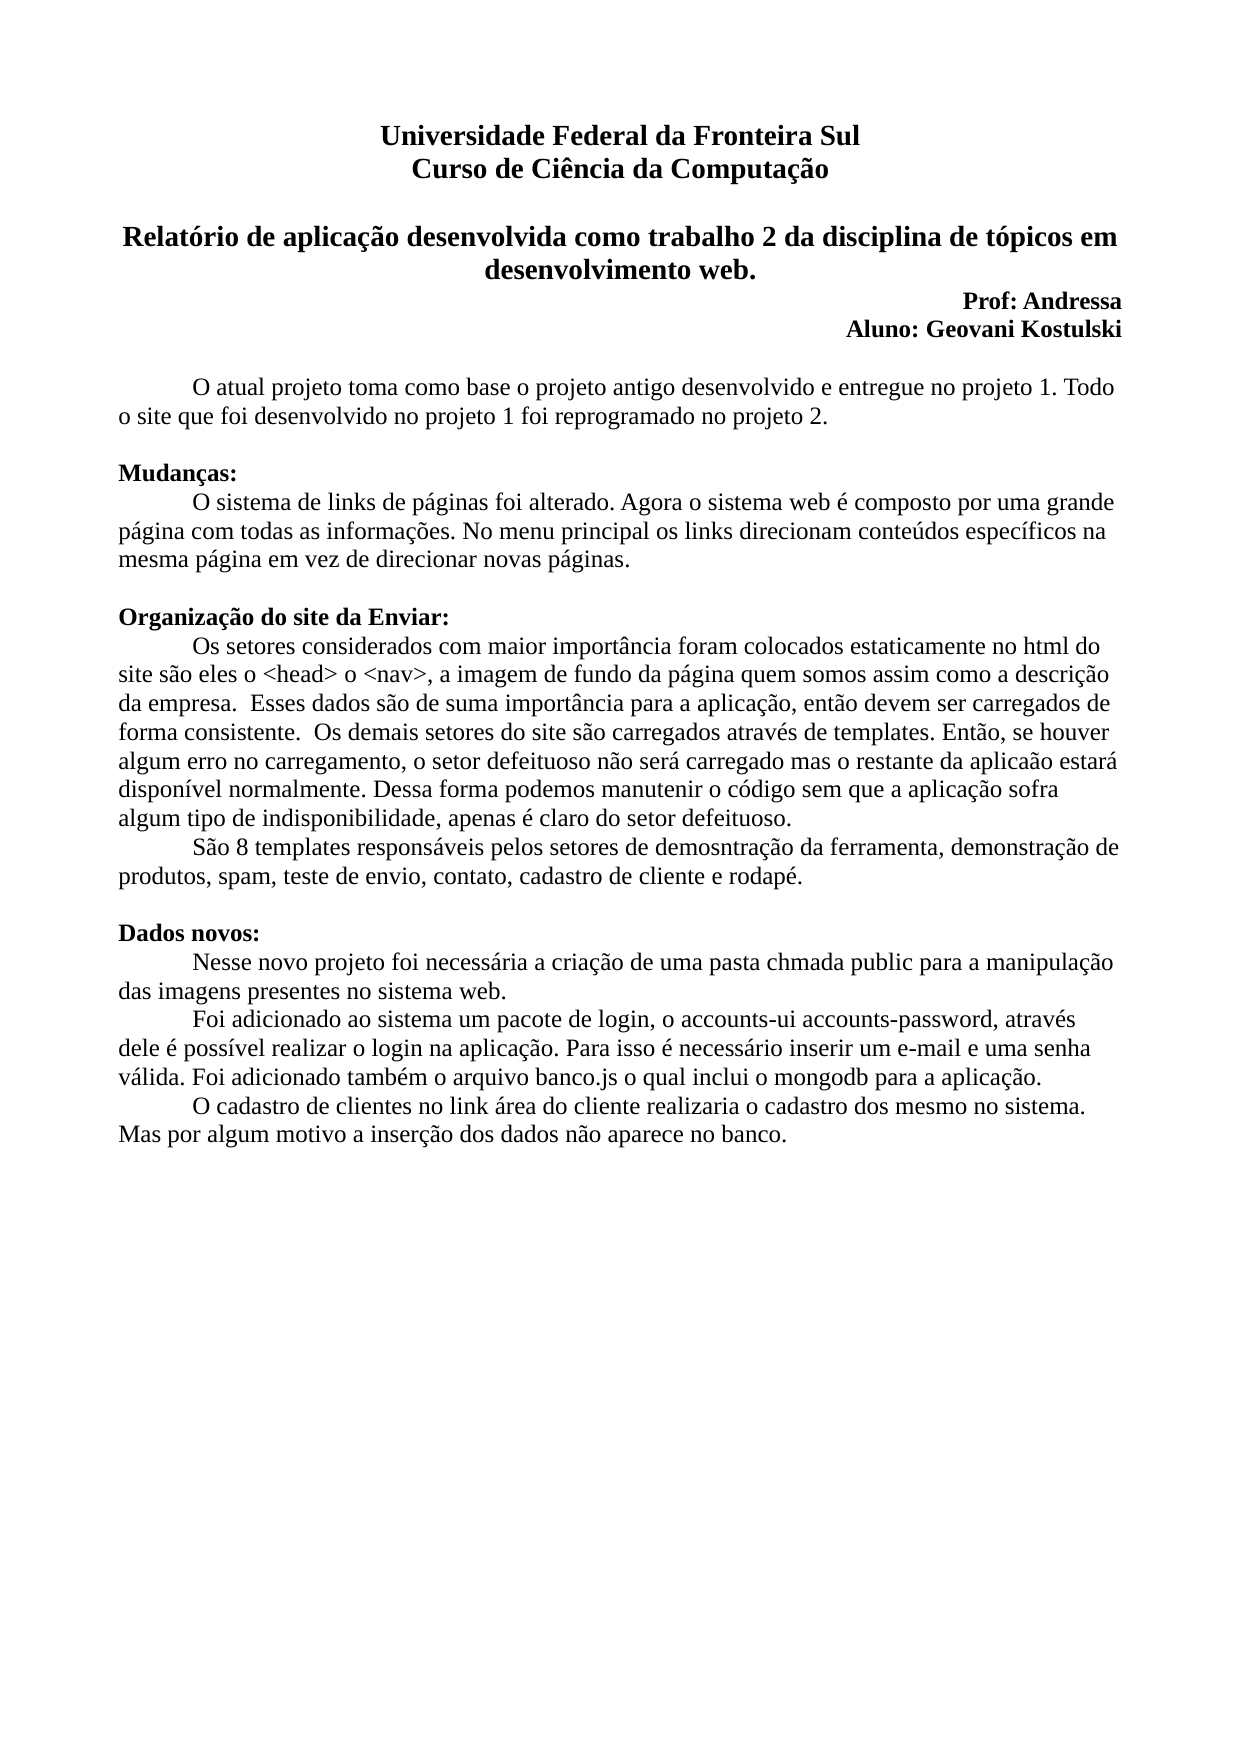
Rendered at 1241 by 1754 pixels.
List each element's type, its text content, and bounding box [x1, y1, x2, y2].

text Organização do site da Enviar: [118, 602, 1122, 631]
text São 8 templates responsáveis pelos setores de demosntração da ferramenta, demonstração de produtos, spam, teste de envio, contato, cadastro de cliente e rodapé. [118, 832, 1122, 889]
text Dados novos: [118, 918, 1122, 947]
text Relatório de aplicação desenvolvida como trabalho 2 da disciplina de tópicos em desenvolvimento web. [118, 219, 1122, 286]
text O cadastro de clientes no link área do cliente realizaria o cadastro dos mesmo no sistema. Mas por algum motivo a inserção dos dados não aparece no banco. [118, 1091, 1122, 1148]
text Universidade Federal da Fronteira Sul [118, 118, 1122, 152]
text Nesse novo projeto foi necessária a criação de uma pasta chmada public para a manipulação das imagens presentes no sistema web. [118, 947, 1122, 1004]
text O sistema de links de páginas foi alterado. Agora o sistema web é composto por uma grande página com todas as informações. No menu principal os links direcionam conteúdos específicos na mesma página em vez de direcionar novas páginas. [118, 487, 1122, 573]
text Curso de Ciência da Computação [118, 152, 1122, 185]
text Prof: Andressa [118, 286, 1122, 314]
text Aluno: Geovani Kostulski [118, 314, 1122, 343]
text Mudanças: [118, 458, 1122, 487]
text O atual projeto toma como base o projeto antigo desenvolvido e entregue no projeto 1. Todo o site que foi desenvolvido no projeto 1 foi reprogramado no projeto 2. [118, 372, 1122, 429]
text Os setores considerados com maior importância foram colocados estaticamente no html do site são eles o <head> o <nav>, a imagem de fundo da página quem somos assim como a descrição da empresa. Esses dados são de suma importância para a aplicação, então devem ser carregados de forma consistente. Os demais setores do site são carregados através de templates. Então, se houver algum erro no carregamento, o setor defeituoso não será carregado mas o restante da aplicaão estará disponível normalmente. Dessa forma podemos manutenir o código sem que a aplicação sofra algum tipo de indisponibilidade, apenas é claro do setor defeituoso. [118, 631, 1122, 832]
text Foi adicionado ao sistema um pacote de login, o accounts-ui accounts-password, através dele é possível realizar o login na aplicação. Para isso é necessário inserir um e-mail e uma senha válida. Foi adicionado também o arquivo banco.js o qual inclui o mongodb para a aplicação. [118, 1004, 1122, 1091]
